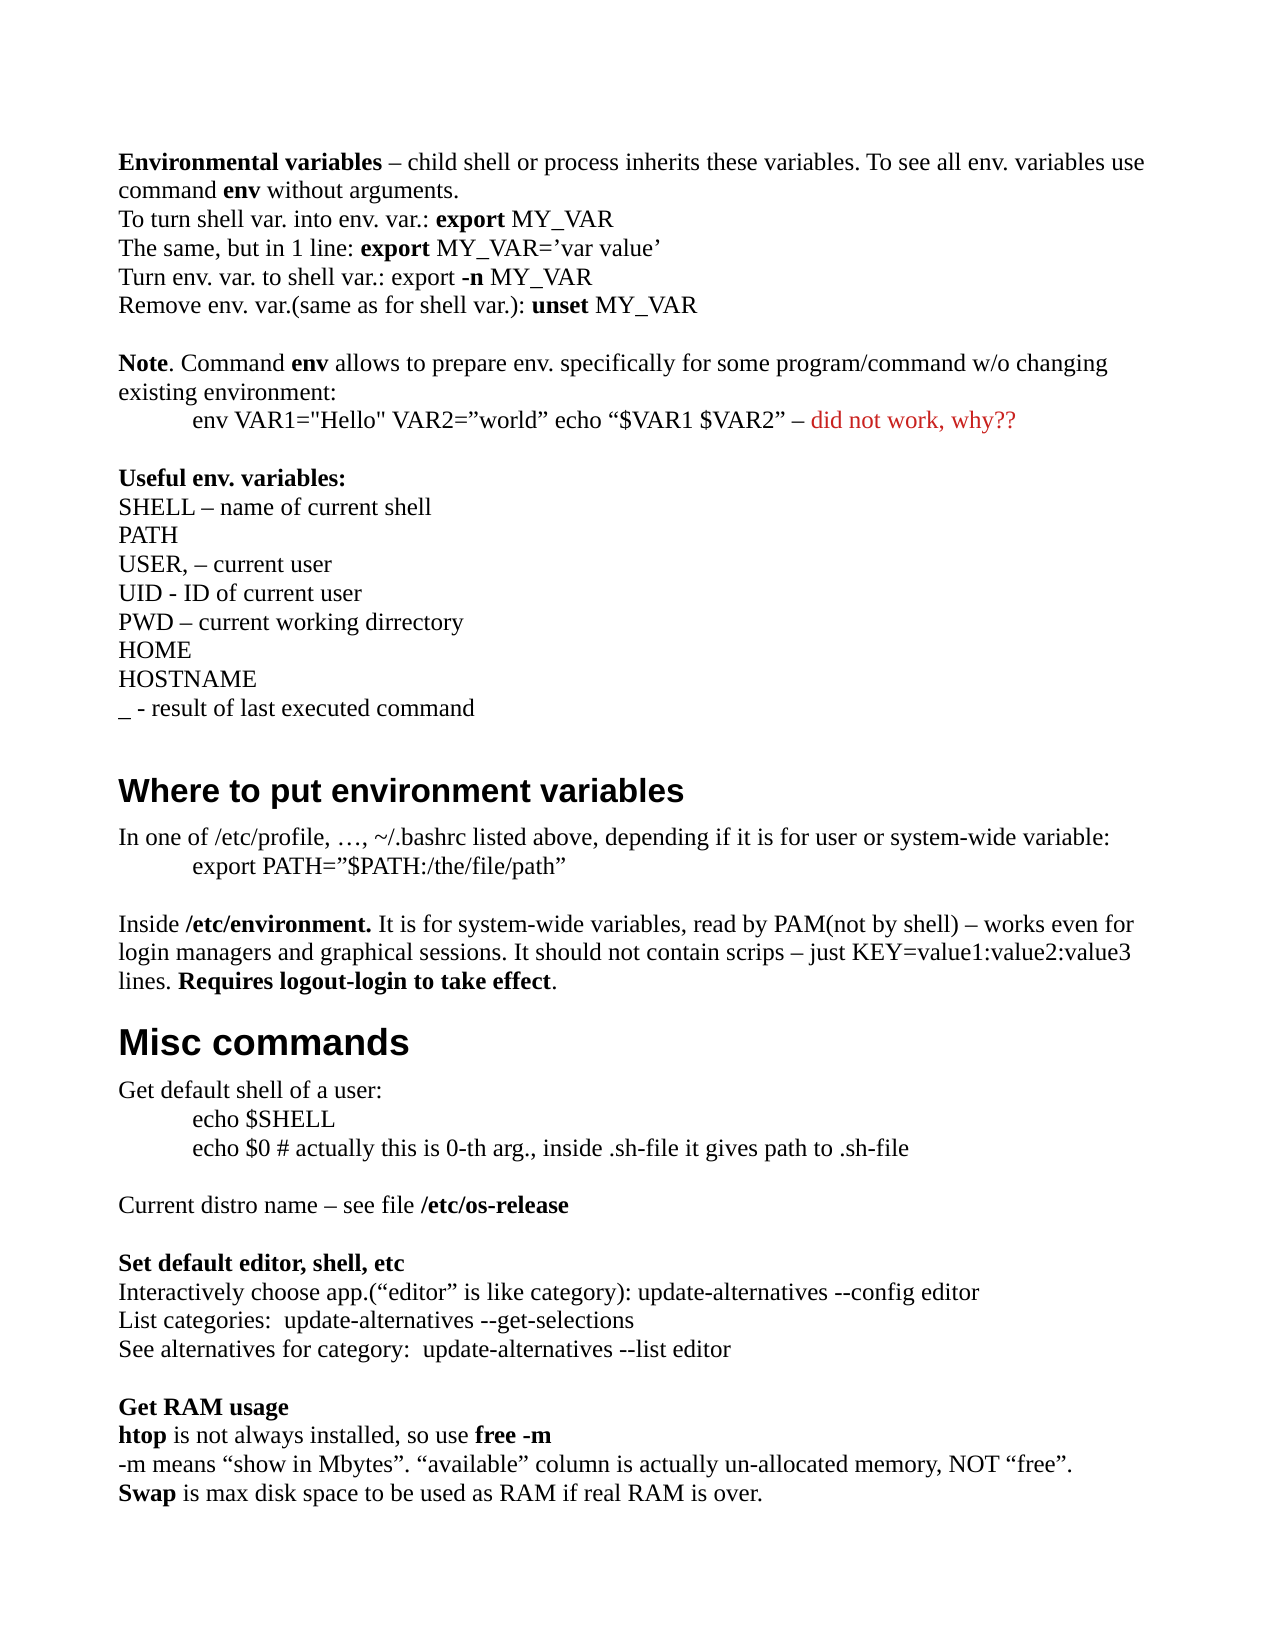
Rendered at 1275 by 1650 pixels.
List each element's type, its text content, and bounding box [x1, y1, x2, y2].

text Useful env. variables: [118, 463, 1157, 492]
text SHELL – name of current shell [118, 492, 1157, 521]
text Get RAM usage [118, 1392, 1157, 1421]
text PATH [118, 521, 1157, 549]
text USER, – current user [118, 549, 1157, 578]
text Set default editor, shell, etc [118, 1248, 1157, 1277]
text Current distro name – see file /etc/os-release [118, 1191, 1157, 1219]
text env VAR1="Hello" VAR2=”world” echo “$VAR1 $VAR2” – did not work, why?? [118, 406, 1157, 434]
text Environmental variables – child shell or process inherits these variables. To see all env. variables use command env without arguments. [118, 147, 1157, 204]
text HOME [118, 636, 1157, 664]
text To turn shell var. into env. var.: export MY_VAR [118, 204, 1157, 233]
text See alternatives for category: update-alternatives --list editor [118, 1334, 1157, 1363]
text Turn env. var. to shell var.: export -n MY_VAR [118, 262, 1157, 291]
text Remove env. var.(same as for shell var.): unset MY_VAR [118, 291, 1157, 319]
text List categories: update-alternatives --get-selections [118, 1306, 1157, 1334]
text echo $SHELL [118, 1104, 1157, 1133]
text Get default shell of a user: [118, 1076, 1157, 1104]
text _ - result of last executed command [118, 693, 1157, 722]
text The same, but in 1 line: export MY_VAR=’var value’ [118, 233, 1157, 262]
text In one of /etc/profile, …, ~/.bashrc listed above, depending if it is for user or system-wide variable: [118, 822, 1157, 851]
text Inside /etc/environment. It is for system-wide variables, read by PAM(not by shell) – works even for login managers and graphical sessions. It should not contain scrips – just KEY=value1:value2:value3 lines. Requires logout-login to take effect. [118, 909, 1157, 995]
text HOSTNAME [118, 664, 1157, 693]
text export PATH=”$PATH:/the/file/path” [118, 851, 1157, 880]
subtitle Where to put environment variables [118, 771, 1157, 810]
text UID - ID of current user [118, 578, 1157, 607]
subtitle Misc commands [118, 1020, 1157, 1063]
text -m means “show in Mbytes”. “available” column is actually un-allocated memory, NOT “free”. [118, 1449, 1157, 1478]
text Note. Command env allows to prepare env. specifically for some program/command w/o changing existing environment: [118, 348, 1157, 406]
text htop is not always installed, so use free -m [118, 1421, 1157, 1449]
text PWD – current working dirrectory [118, 607, 1157, 636]
text Swap is max disk space to be used as RAM if real RAM is over. [118, 1478, 1157, 1507]
text echo $0 # actually this is 0-th arg., inside .sh-file it gives path to .sh-file [118, 1133, 1157, 1162]
text Interactively choose app.(“editor” is like category): update-alternatives --config editor [118, 1277, 1157, 1306]
